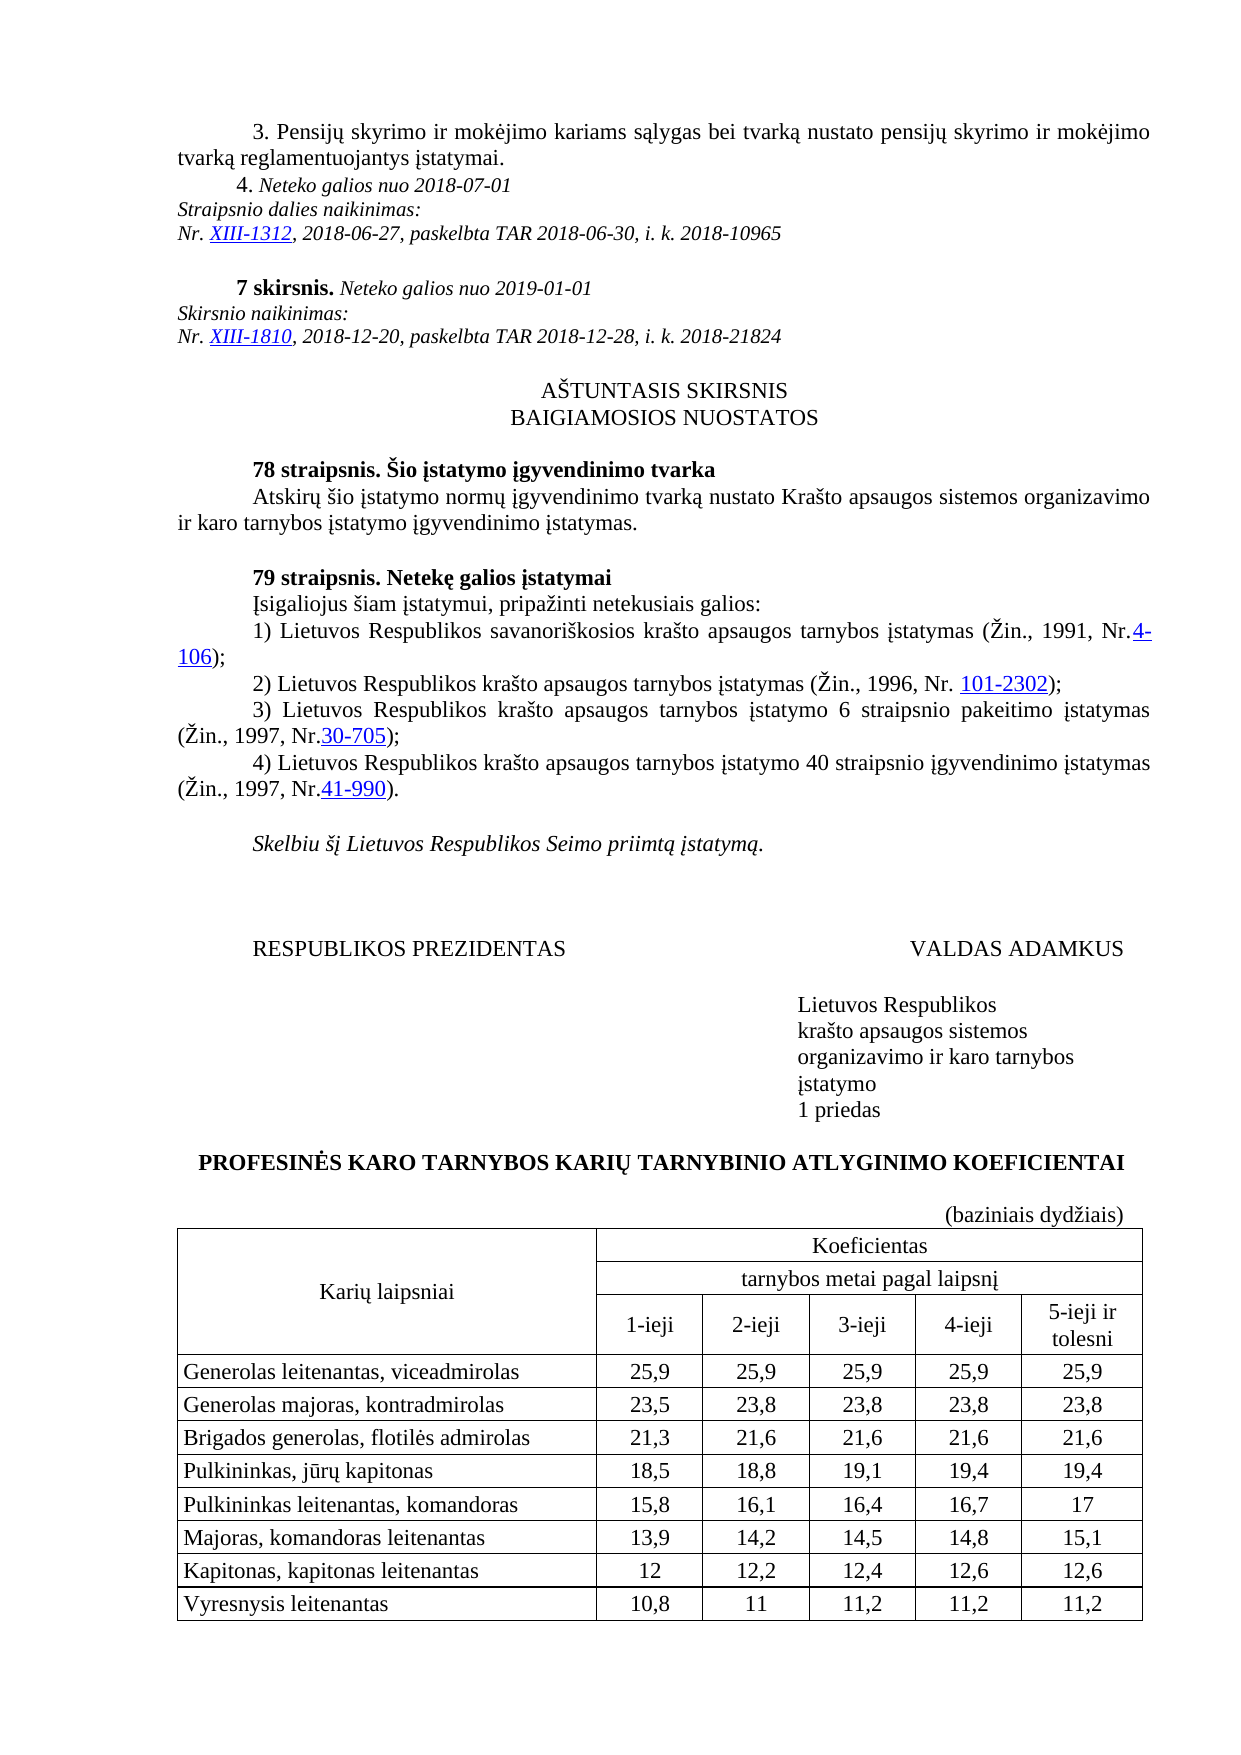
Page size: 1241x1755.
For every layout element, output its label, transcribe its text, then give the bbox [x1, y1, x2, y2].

text Skelbiu šį Lietuvos Respublikos Seimo priimtą įstatymą. [177, 830, 1152, 856]
text 4. Neteko galios nuo 2018-07-01 [177, 171, 1152, 197]
table_cell 25,9 [597, 1355, 702, 1387]
table_cell 19,1 [810, 1455, 915, 1487]
text 3) Lietuvos Respublikos krašto apsaugos tarnybos įstatymo 6 straipsnio pakeitimo įstatymas (Žin., 1997, Nr.30-705); [177, 696, 1152, 749]
table_cell 25,9 [810, 1355, 915, 1387]
text 3. Pensijų skyrimo ir mokėjimo kariams sąlygas bei tvarką nustato pensijų skyrimo ir mokėjimo tvarką reglamentuojantys įstatymai. [177, 118, 1152, 171]
text krašto apsaugos sistemos organizavimo ir karo tarnybos įstatymo [797, 1017, 1152, 1096]
text (baziniais dydžiais) [177, 1201, 1152, 1228]
text Lietuvos Respublikos [797, 991, 1152, 1017]
text Skirsnio naikinimas: [177, 300, 1152, 324]
text 4) Lietuvos Respublikos krašto apsaugos tarnybos įstatymo 40 straipsnio įgyvendinimo įstatymas (Žin., 1997, Nr.41-990). [177, 749, 1152, 801]
table_cell 13,9 [597, 1521, 702, 1553]
table_cell 11 [703, 1588, 809, 1620]
text Straipsnio dalies naikinimas: [177, 197, 1152, 221]
table_cell 5-ieji ir tolesni [1022, 1295, 1142, 1354]
table_cell 12,4 [810, 1554, 915, 1586]
text 1) Lietuvos Respublikos savanoriškosios krašto apsaugos tarnybos įstatymas (Žin., 1991, Nr.4-106); [177, 617, 1152, 669]
table_cell 16,7 [916, 1488, 1021, 1520]
table_cell 25,9 [1022, 1355, 1142, 1387]
table_cell 23,8 [810, 1388, 915, 1420]
table_cell 19,4 [916, 1455, 1021, 1487]
text profesinės karo tarnybos karių tarnybiniO atlyginimO KOEFICIENTAI [177, 1149, 1152, 1175]
table_cell Vyresnysis leitenantas [178, 1588, 596, 1620]
table_cell 14,8 [916, 1521, 1021, 1553]
table_cell 3-ieji [810, 1295, 915, 1354]
text Atskirų šio įstatymo normų įgyvendinimo tvarką nustato Krašto apsaugos sistemos organizavimo ir karo tarnybos įstatymo įgyvendinimo įstatymas. [177, 483, 1152, 535]
text RESPUBLIKOS PREZIDENTAS VALDAS ADAMKUS [177, 936, 1152, 962]
table_cell 10,8 [597, 1588, 702, 1620]
table_cell 11,2 [1022, 1588, 1142, 1620]
text Nr. XIII-1312, 2018-06-27, paskelbta TAR 2018-06-30, i. k. 2018-10965 [177, 221, 1152, 245]
table_cell 15,1 [1022, 1521, 1142, 1553]
text BAIGIAMOSIOS NUOSTATOS [177, 404, 1152, 430]
table_cell 16,4 [810, 1488, 915, 1520]
table_cell 21,6 [703, 1421, 809, 1453]
table_cell Generolas majoras, kontradmirolas [178, 1388, 596, 1420]
text 78 straipsnis. Šio įstatymo įgyvendinimo tvarka [177, 456, 1152, 483]
table_cell 16,1 [703, 1488, 809, 1520]
table_cell 23,8 [1022, 1388, 1142, 1420]
table_cell 25,9 [916, 1355, 1021, 1387]
table_header Karių laipsniai [178, 1229, 596, 1354]
text 7 skirsnis. Neteko galios nuo 2019-01-01 [177, 274, 1152, 300]
table_cell Brigados generolas, flotilės admirolas [178, 1421, 596, 1453]
table_cell 14,2 [703, 1521, 809, 1553]
table_cell Majoras, komandoras leitenantas [178, 1521, 596, 1553]
table_cell 12 [597, 1554, 702, 1586]
table_cell Generolas leitenantas, viceadmirolas [178, 1355, 596, 1387]
text AŠTUNTASIS SKIRSNIS [177, 377, 1152, 404]
text Nr. XIII-1810, 2018-12-20, paskelbta TAR 2018-12-28, i. k. 2018-21824 [177, 324, 1152, 348]
table_cell tarnybos metai pagal laipsnį [597, 1262, 1142, 1294]
table_cell 19,4 [1022, 1455, 1142, 1487]
table_cell 21,6 [916, 1421, 1021, 1453]
table_cell Kapitonas, kapitonas leitenantas [178, 1554, 596, 1586]
table_cell 17 [1022, 1488, 1142, 1520]
table_cell 25,9 [703, 1355, 809, 1387]
table_cell 21,6 [1022, 1421, 1142, 1453]
table_cell 11,2 [916, 1588, 1021, 1620]
text 2) Lietuvos Respublikos krašto apsaugos tarnybos įstatymas (Žin., 1996, Nr. 101-2302); [177, 669, 1152, 696]
table_cell 23,8 [703, 1388, 809, 1420]
table_cell Pulkininkas leitenantas, komandoras [178, 1488, 596, 1520]
table_cell Pulkininkas, jūrų kapitonas [178, 1455, 596, 1487]
table_cell 21,3 [597, 1421, 702, 1453]
table_cell 21,6 [810, 1421, 915, 1453]
table_cell 12,6 [1022, 1554, 1142, 1586]
text Įsigaliojus šiam įstatymui, pripažinti netekusiais galios: [177, 591, 1152, 617]
table_cell 18,5 [597, 1455, 702, 1487]
text 1 priedas [797, 1096, 1152, 1122]
table_cell 23,5 [597, 1388, 702, 1420]
table_cell 15,8 [597, 1488, 702, 1520]
table_cell 12,6 [916, 1554, 1021, 1586]
table_cell 18,8 [703, 1455, 809, 1487]
table_cell 12,2 [703, 1554, 809, 1586]
table_cell 14,5 [810, 1521, 915, 1553]
table_cell 1-ieji [597, 1295, 702, 1354]
text 79 straipsnis. Netekę galios įstatymai [177, 564, 1152, 591]
table_cell 11,2 [810, 1588, 915, 1620]
table_header Koeficientas [597, 1229, 1142, 1261]
table_cell 4-ieji [916, 1295, 1021, 1354]
table_cell 23,8 [916, 1388, 1021, 1420]
table_cell 2-ieji [703, 1295, 809, 1354]
